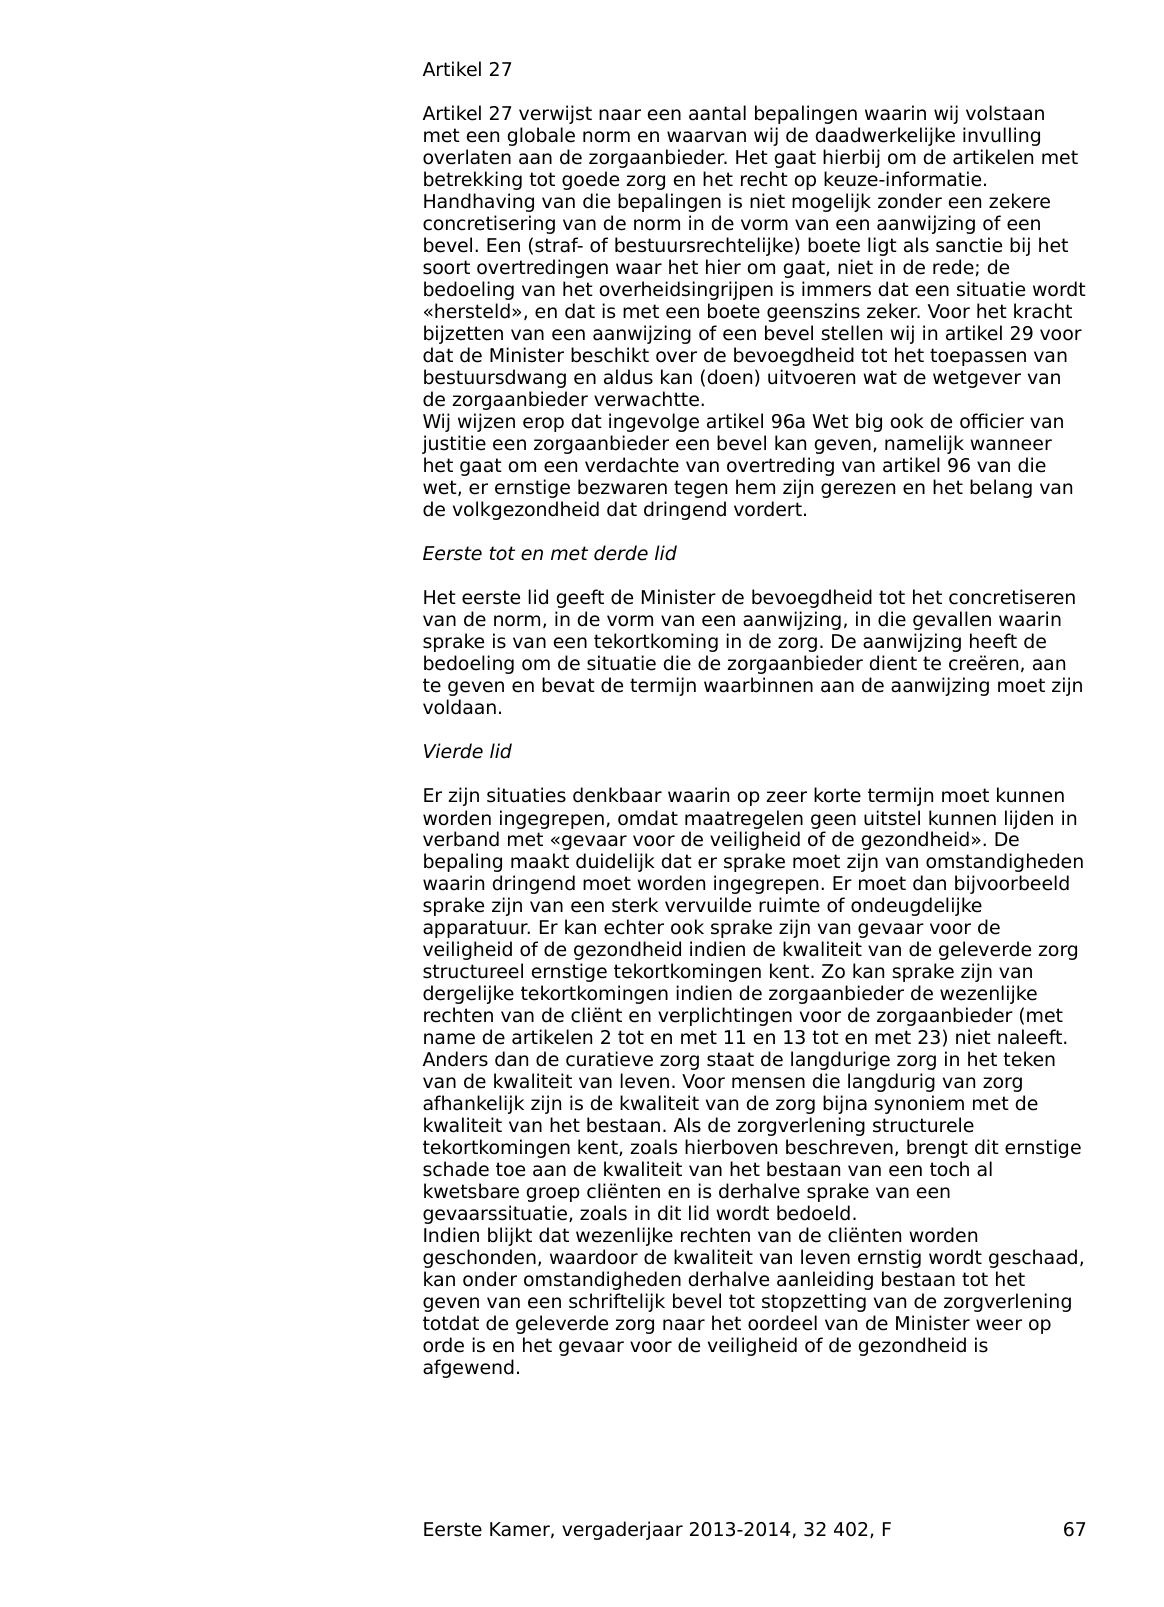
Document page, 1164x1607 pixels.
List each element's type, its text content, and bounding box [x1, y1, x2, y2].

text Er zijn situaties denkbaar waarin op zeer korte termijn moet kunnen worden ingegrepen, omdat maatregelen geen uitstel kunnen lijden in verband met «gevaar voor de veiligheid of de gezondheid». De bepaling maakt duidelijk dat er sprake moet zijn van omstandigheden waarin dringend moet worden ingegrepen. Er moet dan bijvoorbeeld sprake zijn van een sterk vervuilde ruimte of ondeugdelijke apparatuur. Er kan echter ook sprake zijn van gevaar voor de veiligheid of de gezondheid indien de kwaliteit van de geleverde zorg structureel ernstige tekortkomingen kent. Zo kan sprake zijn van dergelijke tekortkomingen indien de zorgaanbieder de wezenlijke rechten van de cliënt en verplichtingen voor de zorgaanbieder (met name de artikelen 2 tot en met 11 en 13 tot en met 23) niet naleeft. [422, 785, 1087, 1049]
subtitle Eerste tot en met derde lid [422, 543, 1087, 565]
text Artikel 27 verwijst naar een aantal bepalingen waarin wij volstaan met een globale norm en waarvan wij de daadwerkelijke invulling overlaten aan de zorgaanbieder. Het gaat hierbij om de artikelen met betrekking tot goede zorg en het recht op keuze-informatie. Handhaving van die bepalingen is niet mogelijk zonder een zekere concretisering van de norm in de vorm van een aanwijzing of een bevel. Een (straf- of bestuursrechtelijke) boete ligt als sanctie bij het soort overtredingen waar het hier om gaat, niet in de rede; de bedoeling van het overheidsingrijpen is immers dat een situatie wordt «hersteld», en dat is met een boete geenszins zeker. Voor het kracht bijzetten van een aanwijzing of een bevel stellen wij in artikel 29 voor dat de Minister beschikt over de bevoegdheid tot het toepassen van bestuursdwang en aldus kan (doen) uitvoeren wat de wetgever van de zorgaanbieder verwachtte. [422, 103, 1087, 411]
text Wij wijzen erop dat ingevolge artikel 96a Wet big ook de officier van justitie een zorgaanbieder een bevel kan geven, namelijk wanneer het gaat om een verdachte van overtreding van artikel 96 van die wet, er ernstige bezwaren tegen hem zijn gerezen en het belang van de volkgezondheid dat dringend vordert. [422, 411, 1087, 521]
subtitle Artikel 27 [422, 59, 1087, 81]
subtitle Vierde lid [422, 741, 1087, 763]
text Anders dan de curatieve zorg staat de langdurige zorg in het teken van de kwaliteit van leven. Voor mensen die langdurig van zorg afhankelijk zijn is de kwaliteit van de zorg bijna synoniem met de kwaliteit van het bestaan. Als de zorgverlening structurele tekortkomingen kent, zoals hierboven beschreven, brengt dit ernstige schade toe aan de kwaliteit van het bestaan van een toch al kwetsbare groep cliënten en is derhalve sprake van een gevaarssituatie, zoals in dit lid wordt bedoeld. [422, 1049, 1087, 1225]
text Het eerste lid geeft de Minister de bevoegdheid tot het concretiseren van de norm, in de vorm van een aanwijzing, in die gevallen waarin sprake is van een tekortkoming in de zorg. De aanwijzing heeft de bedoeling om de situatie die de zorgaanbieder dient te creëren, aan te geven en bevat de termijn waarbinnen aan de aanwijzing moet zijn voldaan. [422, 587, 1087, 719]
text Indien blijkt dat wezenlijke rechten van de cliënten worden geschonden, waardoor de kwaliteit van leven ernstig wordt geschaad, kan onder omstandigheden derhalve aanleiding bestaan tot het geven van een schriftelijk bevel tot stopzetting van de zorgverlening totdat de geleverde zorg naar het oordeel van de Minister weer op orde is en het gevaar voor de veiligheid of de gezondheid is afgewend. [422, 1225, 1087, 1379]
